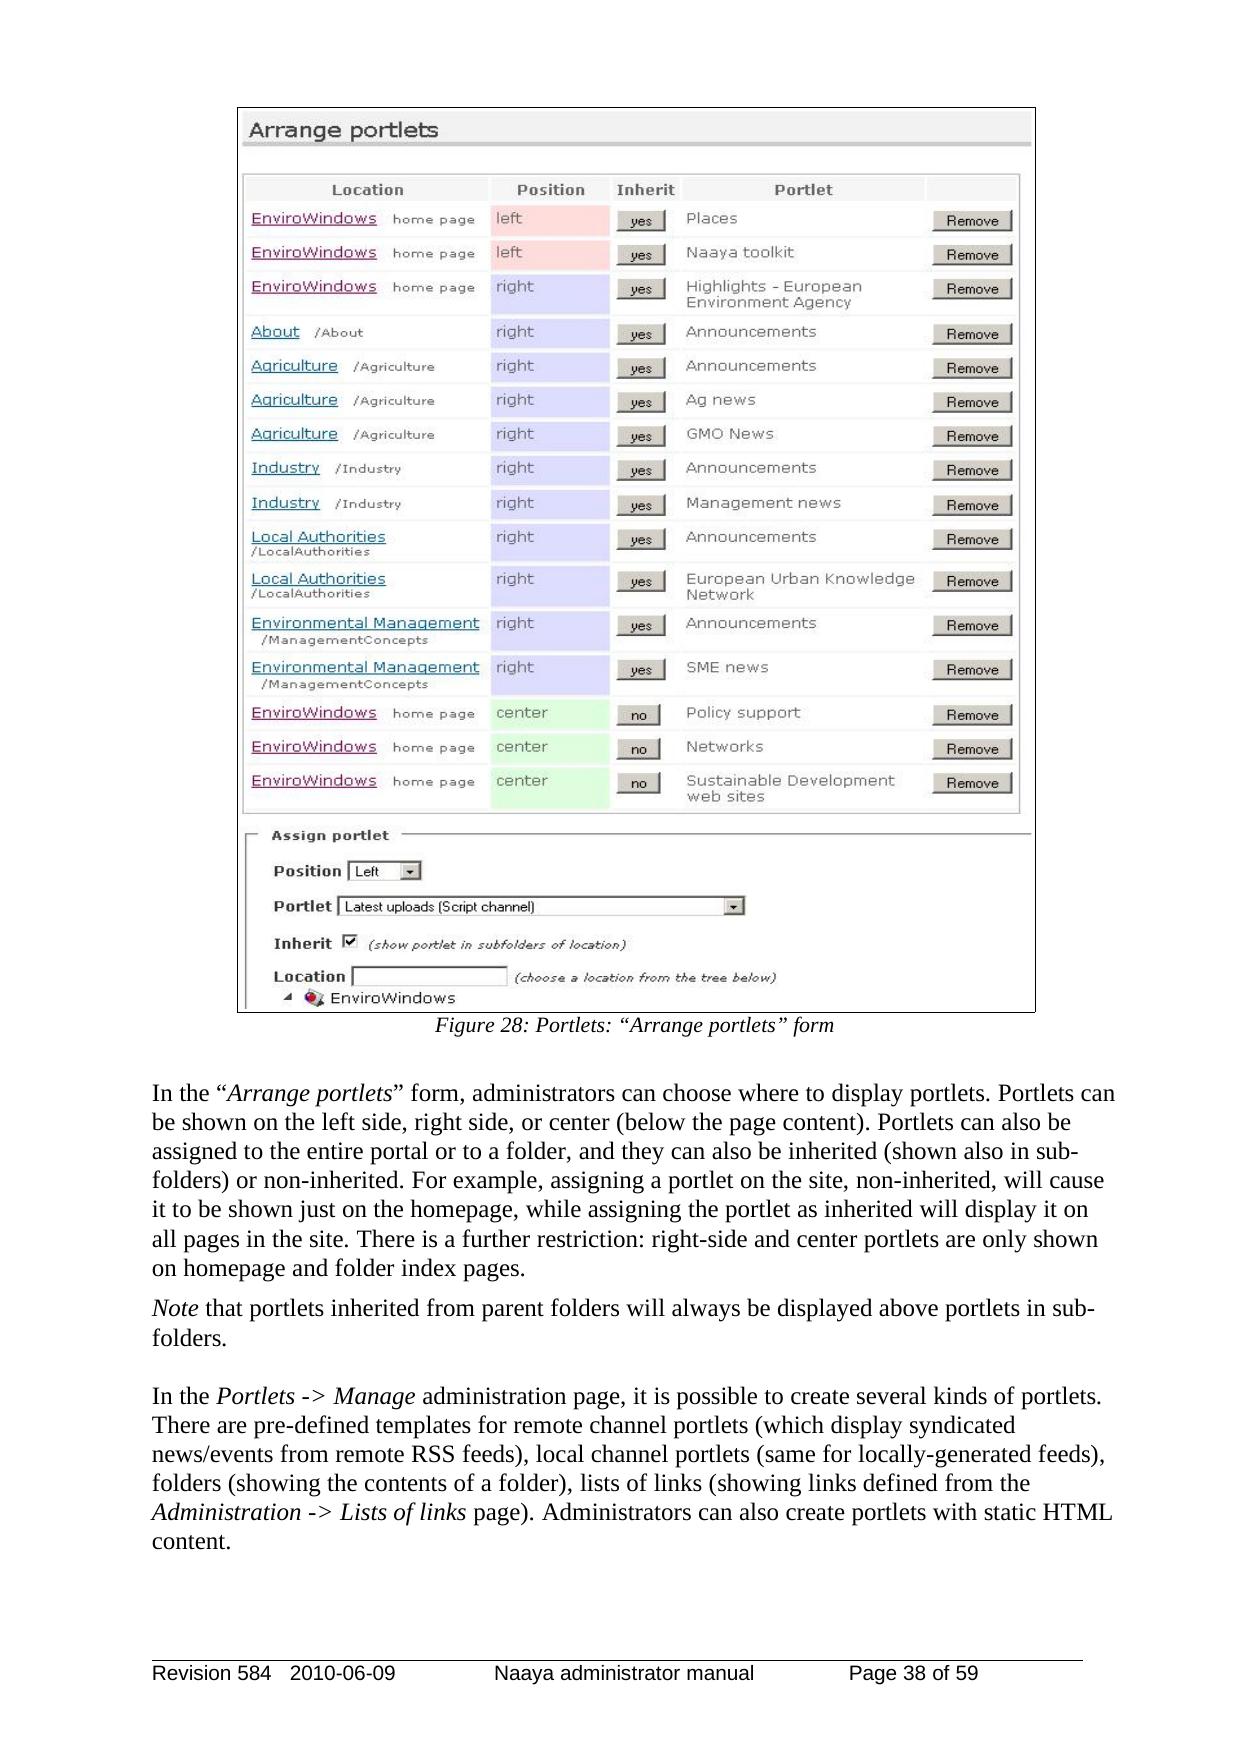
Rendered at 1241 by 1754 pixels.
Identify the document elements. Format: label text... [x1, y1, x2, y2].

text [238, 108, 1035, 1012]
text Figure 28: Portlets: “Arrange portlets” form [237, 1013, 1035, 1037]
text In the Portlets -> Manage administration page, it is possible to create several kinds of portlets. There are pre-defined templates for remote channel portlets (which display syndicated news/events from remote RSS feeds), local channel portlets (same for locally-generated feeds), folders (showing the contents of a folder), lists of links (showing links defined from the Administration -> Lists of links page). Administrators can also create portlets with static HTML content. [152, 1381, 1120, 1555]
text In the “Arrange portlets” form, administrators can choose where to display portlets. Portlets can be shown on the left side, right side, or center (below the page content). Portlets can also be assigned to the entire portal or to a folder, and they can also be inherited (shown also in sub-folders) or non-inherited. For example, assigning a portlet on the site, non-inherited, will cause it to be shown just on the homepage, while assigning the portlet as inherited will display it on all pages in the site. There is a further restriction: right-side and center portlets are only shown on homepage and folder index pages. [152, 1078, 1120, 1282]
picture [240, 110, 1032, 1009]
text Note that portlets inherited from parent folders will always be displayed above portlets in sub-folders. [152, 1293, 1120, 1351]
